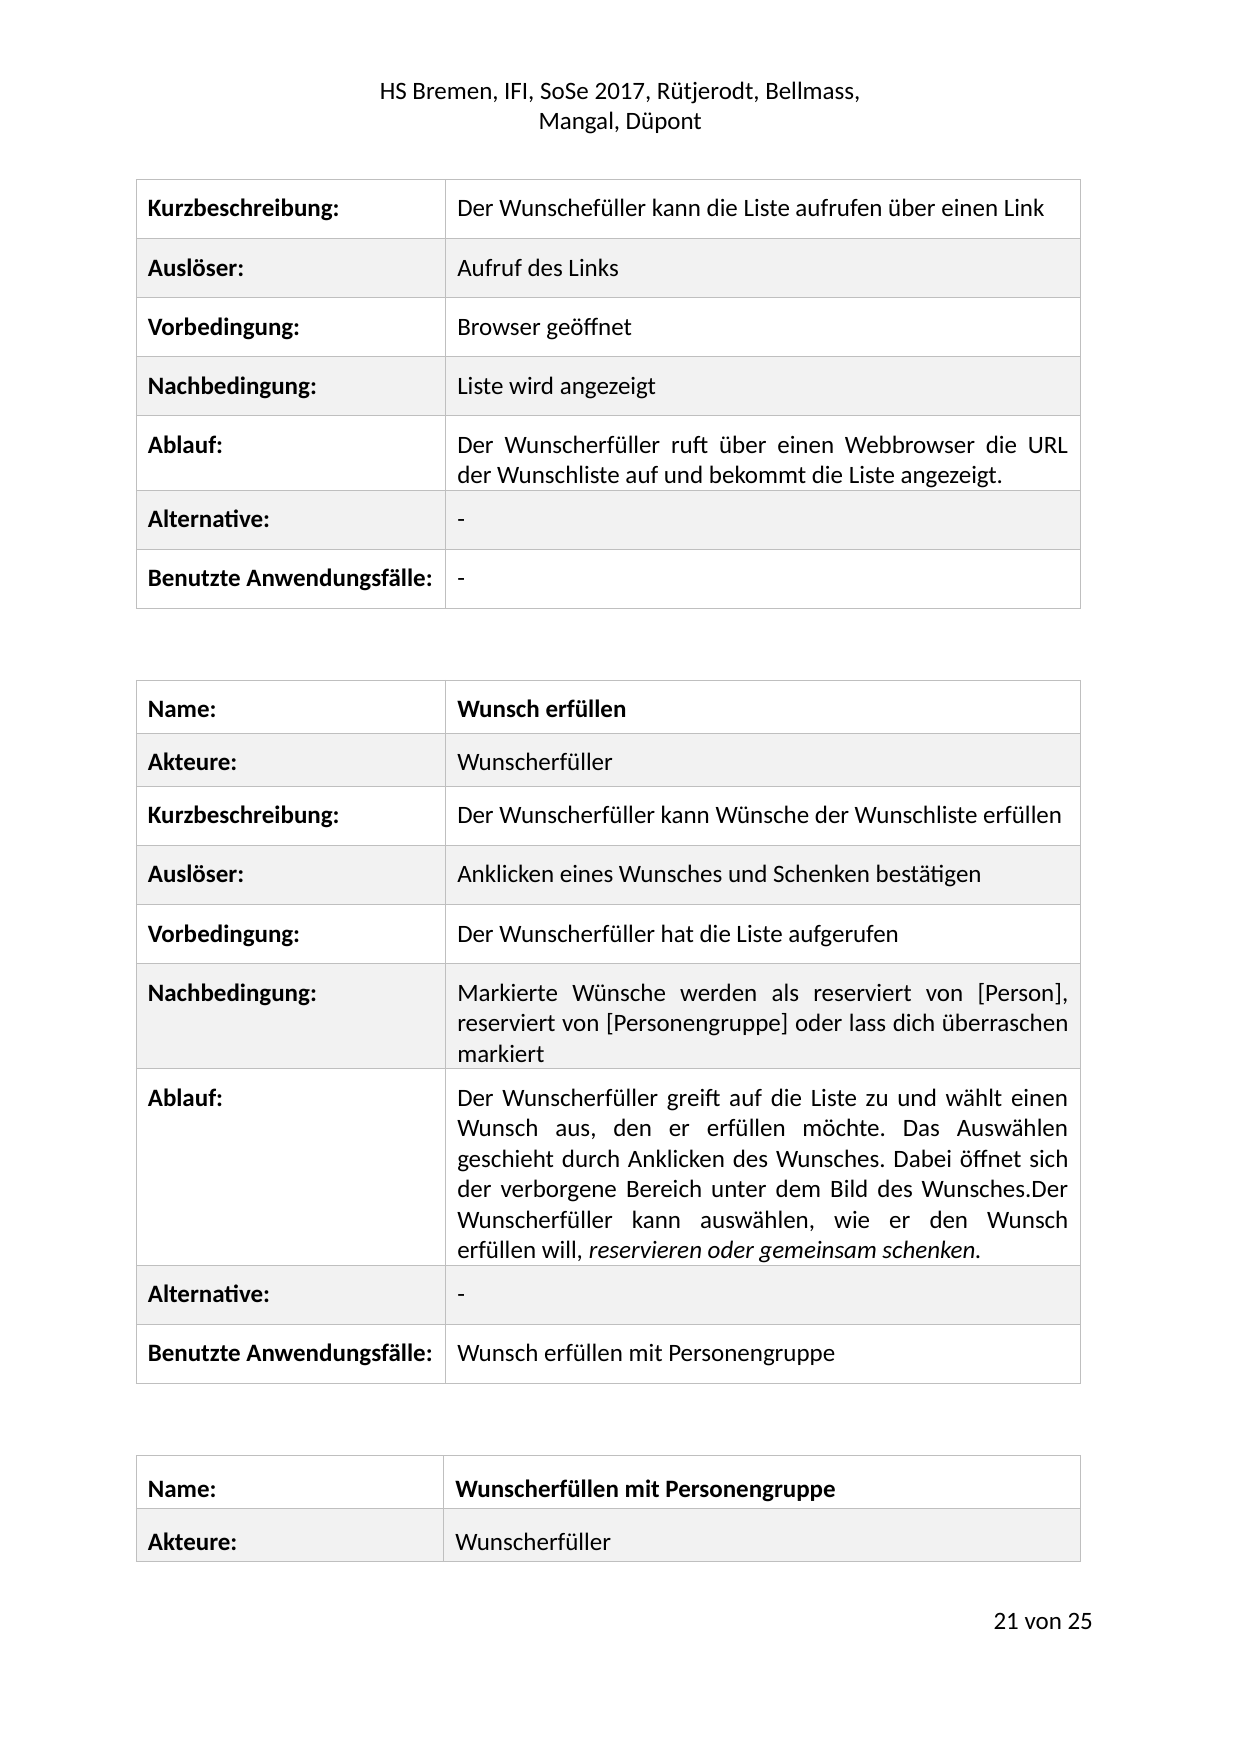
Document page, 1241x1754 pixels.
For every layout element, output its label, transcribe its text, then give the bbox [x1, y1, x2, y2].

table_cell Der Wunscherfüller kann Wünsche der Wunschliste erfüllen [446, 787, 1080, 845]
table_cell Nachbedingung: [137, 357, 445, 415]
table_cell Benutzte Anwendungsfälle: [137, 550, 445, 608]
table_cell Akteure: [137, 734, 445, 786]
table_cell Auslöser: [137, 846, 445, 904]
table_cell Benutzte Anwendungsfälle: [137, 1325, 445, 1383]
table_cell Browser geöffnet [446, 298, 1080, 356]
table_cell Kurzbeschreibung: [137, 180, 445, 238]
table_cell Der Wunschefüller kann die Liste aufrufen über einen Link [446, 180, 1080, 238]
table_cell Der Wunscherfüller greift auf die Liste zu und wählt einen Wunsch aus, den er erfüllen möchte. Das Auswählen geschieht durch Anklicken des Wunsches. Dabei öffnet sich der verborgene Bereich unter dem Bild des Wunsches.Der Wunscherfüller kann auswählen, wie er den Wunsch erfüllen will, reservieren oder gemeinsam schenken. [446, 1069, 1080, 1265]
table_cell Alternative: [137, 1266, 445, 1324]
table_cell Akteure: [137, 1509, 443, 1561]
table_cell Wunscherfüller [444, 1509, 1080, 1561]
table_cell Ablauf: [137, 416, 445, 490]
table_cell Anklicken eines Wunsches und Schenken bestätigen [446, 846, 1080, 904]
table_header Wunscherfüllen mit Personengruppe [444, 1456, 1080, 1508]
table_cell Liste wird angezeigt [446, 357, 1080, 415]
table_cell - [446, 1266, 1080, 1324]
table_cell Ablauf: [137, 1069, 445, 1265]
table_cell Auslöser: [137, 239, 445, 297]
table_cell Vorbedingung: [137, 905, 445, 963]
table_header Name: [137, 1456, 443, 1508]
table_cell Alternative: [137, 491, 445, 549]
table_cell Aufruf des Links [446, 239, 1080, 297]
table_cell Nachbedingung: [137, 964, 445, 1068]
table_header Wunsch erfüllen [446, 681, 1080, 733]
table_cell - [446, 550, 1080, 608]
table_cell Der Wunscherfüller hat die Liste aufgerufen [446, 905, 1080, 963]
table_cell Wunsch erfüllen mit Personengruppe [446, 1325, 1080, 1383]
table_cell Kurzbeschreibung: [137, 787, 445, 845]
table_cell Vorbedingung: [137, 298, 445, 356]
table_cell Der Wunscherfüller ruft über einen Webbrowser die URL der Wunschliste auf und bekommt die Liste angezeigt. [446, 416, 1080, 490]
table_cell - [446, 491, 1080, 549]
table_header Name: [137, 681, 445, 733]
table_cell Wunscherfüller [446, 734, 1080, 786]
table_cell Markierte Wünsche werden als reserviert von [Person], reserviert von [Personengruppe] oder lass dich überraschen markiert [446, 964, 1080, 1068]
